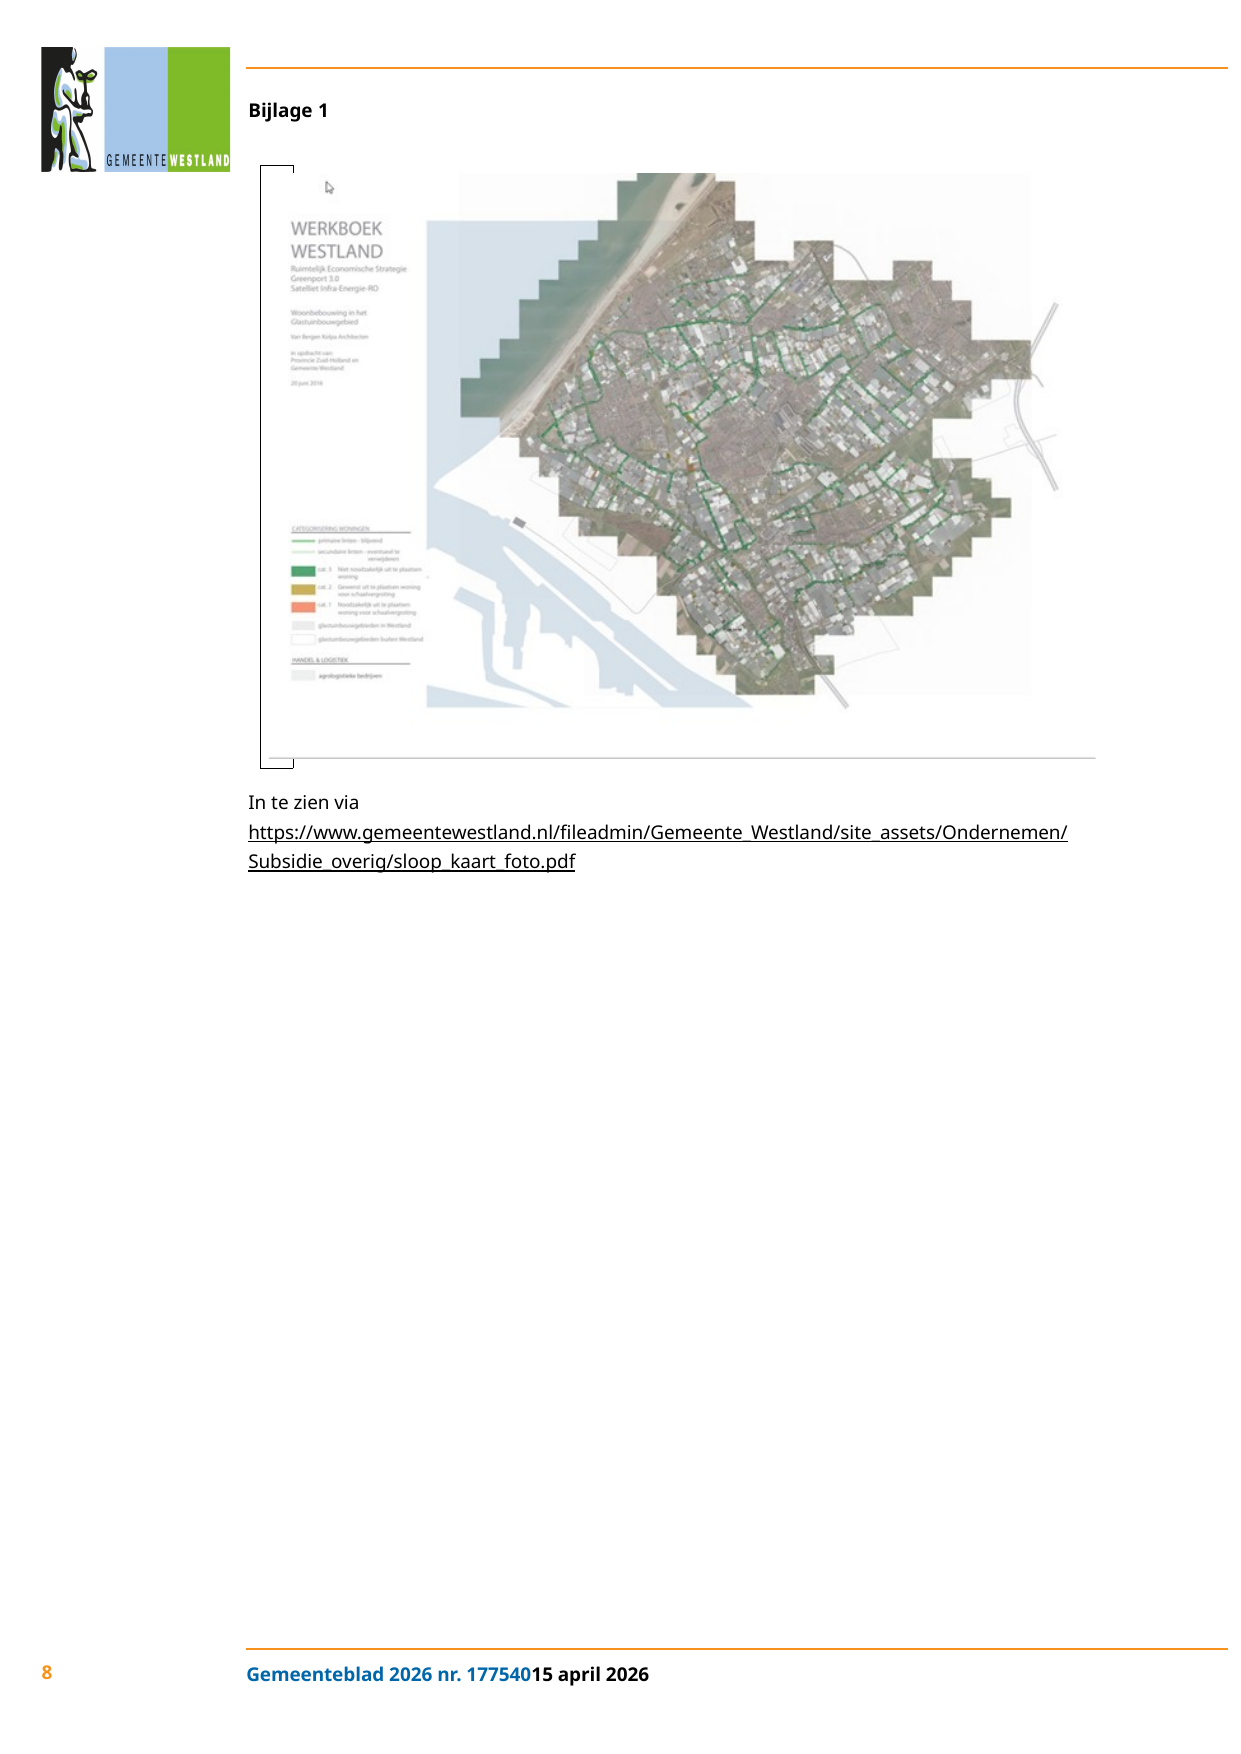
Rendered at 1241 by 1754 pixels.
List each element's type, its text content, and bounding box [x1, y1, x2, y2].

picture [41, 47, 231, 172]
text https://www.gemeentewestland.nl/fileadmin/Gemeente_Westland/site_assets/Ondernemen/Subsidie_overig/sloop_kaart_foto.pdf [248, 819, 1152, 874]
text Bijlage 1 [248, 95, 1152, 123]
picture [268, 173, 1096, 759]
text In te zien via [248, 789, 1152, 815]
